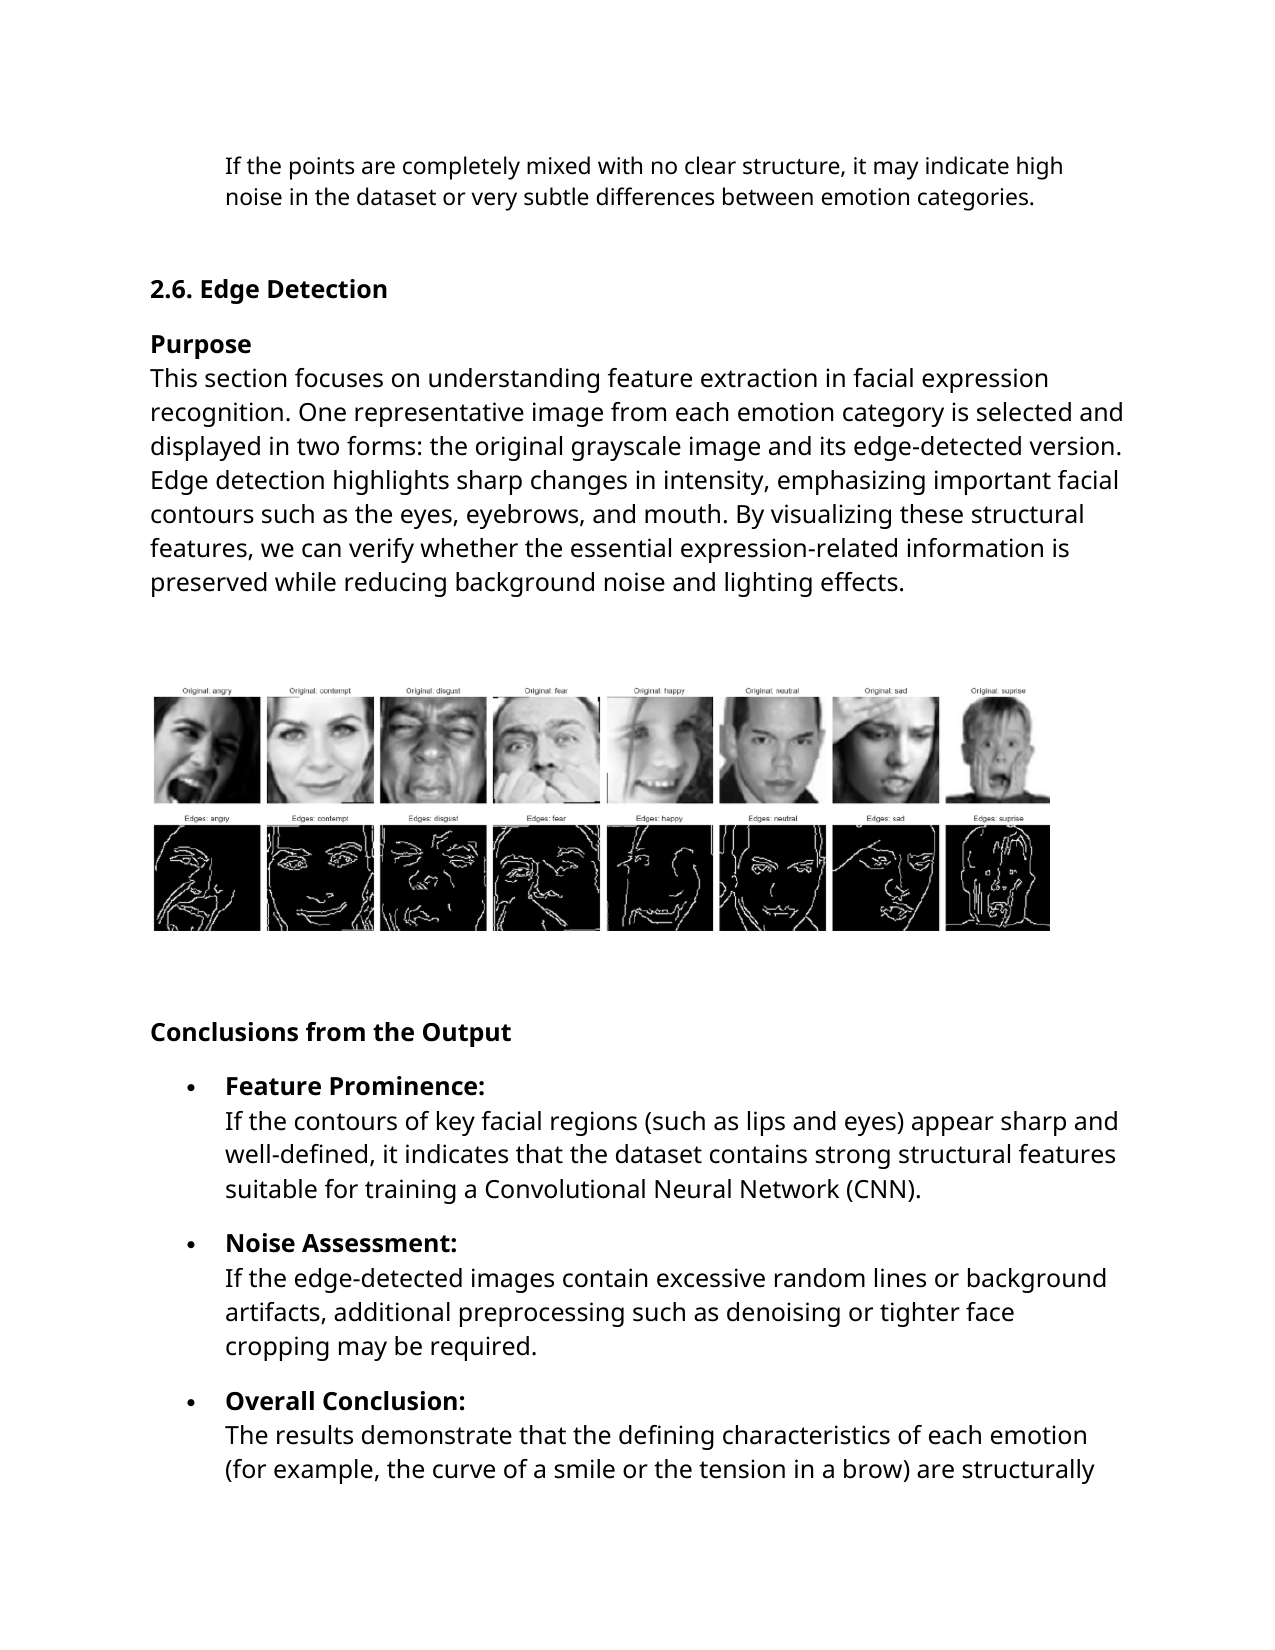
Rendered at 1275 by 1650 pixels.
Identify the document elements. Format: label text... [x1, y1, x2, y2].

list If the points are completely mixed with no clear structure, it may indicate high noise in the dataset or very subtle differences between emotion categories. [187, 150, 1125, 212]
text 2.6. Edge Detection [150, 272, 1125, 306]
list Noise Assessment: If the edge-detected images contain excessive random lines or background artifacts, additional preprocessing such as denoising or tighter face cropping may be required. [187, 1226, 1125, 1362]
list Overall Conclusion: The results demonstrate that the defining characteristics of each emotion (for example, the curve of a smile or the tension in a brow) are structurally [187, 1383, 1125, 1485]
text Purpose This section focuses on understanding feature extraction in facial expression recognition. One representative image from each emotion category is selected and displayed in two forms: the original grayscale image and its edge-detected version. Edge detection highlights sharp changes in intensity, emphasizing important facial contours such as the eyes, eyebrows, and mouth. By visualizing these structural features, we can verify whether the essential expression-related information is preserved while reducing background noise and lighting effects. [150, 327, 1125, 599]
list Feature Prominence: If the contours of key facial regions (such as lips and eyes) appear sharp and well-defined, it indicates that the dataset contains strong structural features suitable for training a Convolutional Neural Network (CNN). [187, 1069, 1125, 1205]
text Conclusions from the Output [150, 1014, 1125, 1048]
